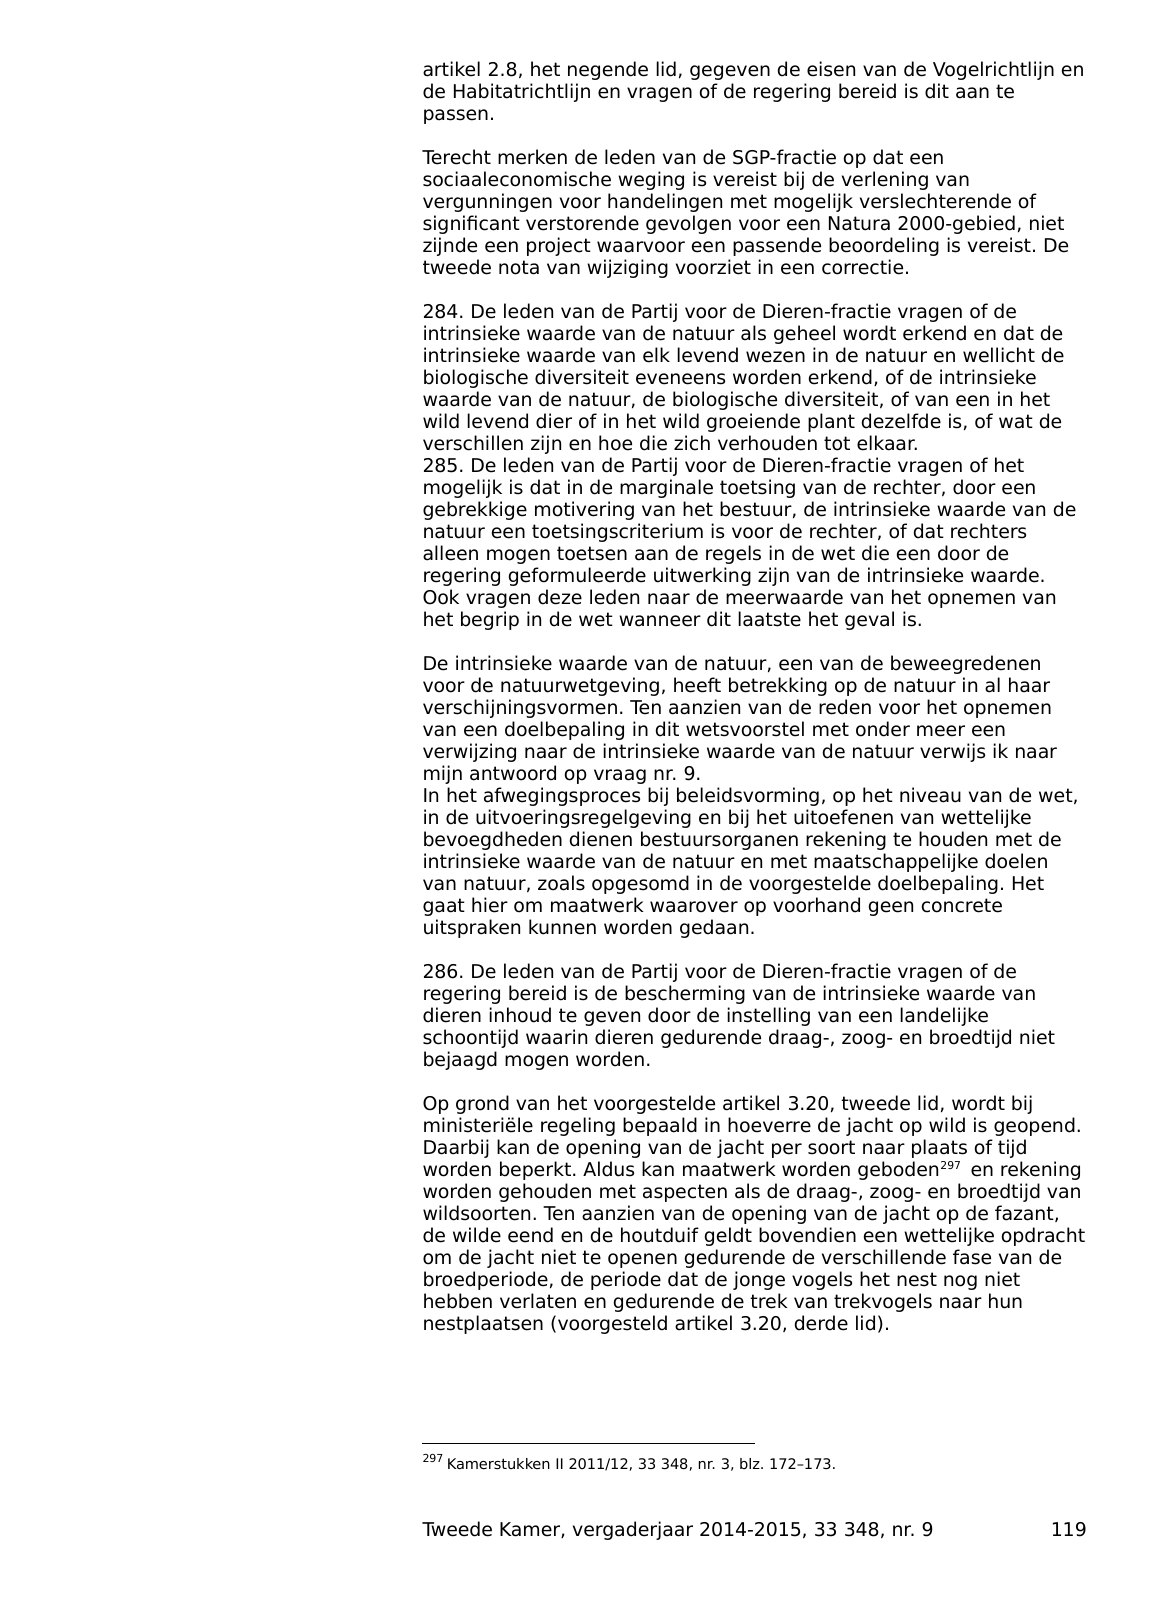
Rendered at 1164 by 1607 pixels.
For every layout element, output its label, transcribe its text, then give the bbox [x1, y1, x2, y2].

text Op grond van het voorgestelde artikel 3.20, tweede lid, wordt bij ministeriële regeling bepaald in hoeverre de jacht op wild is geopend. Daarbij kan de opening van de jacht per soort naar plaats of tijd worden beperkt. Aldus kan maatwerk worden geboden en rekening worden gehouden met aspecten als de draag-, zoog- en broedtijd van wildsoorten. Ten aanzien van de opening van de jacht op de fazant, de wilde eend en de houtduif geldt bovendien een wettelijke opdracht om de jacht niet te openen gedurende de verschillende fase van de broedperiode, de periode dat de jonge vogels het nest nog niet hebben verlaten en gedurende de trek van trekvogels naar hun nestplaatsen (voorgesteld artikel 3.20, derde lid). [422, 1093, 1087, 1335]
text In het afwegingsproces bij beleidsvorming, op het niveau van de wet, in de uitvoeringsregelgeving en bij het uitoefenen van wettelijke bevoegdheden dienen bestuursorganen rekening te houden met de intrinsieke waarde van de natuur en met maatschappelijke doelen van natuur, zoals opgesomd in de voorgestelde doelbepaling. Het gaat hier om maatwerk waarover op voorhand geen concrete uitspraken kunnen worden gedaan. [422, 785, 1087, 939]
text artikel 2.8, het negende lid, gegeven de eisen van de Vogelrichtlijn en de Habitatrichtlijn en vragen of de regering bereid is dit aan te passen. [422, 59, 1087, 125]
text Terecht merken de leden van de SGP-fractie op dat een sociaaleconomische weging is vereist bij de verlening van vergunningen voor handelingen met mogelijk verslechterende of significant verstorende gevolgen voor een Natura 2000-gebied, niet zijnde een project waarvoor een passende beoordeling is vereist. De tweede nota van wijziging voorziet in een correctie. [422, 147, 1087, 279]
text Kamerstukken II 2011/12, 33 348, nr. 3, blz. 172–173. [422, 1452, 1087, 1474]
text 286. De leden van de Partij voor de Dieren-fractie vragen of de regering bereid is de bescherming van de intrinsieke waarde van dieren inhoud te geven door de instelling van een landelijke schoontijd waarin dieren gedurende draag-, zoog- en broedtijd niet bejaagd mogen worden. [422, 961, 1087, 1071]
text 285. De leden van de Partij voor de Dieren-fractie vragen of het mogelijk is dat in de marginale toetsing van de rechter, door een gebrekkige motivering van het bestuur, de intrinsieke waarde van de natuur een toetsingscriterium is voor de rechter, of dat rechters alleen mogen toetsen aan de regels in de wet die een door de regering geformuleerde uitwerking zijn van de intrinsieke waarde. Ook vragen deze leden naar de meerwaarde van het opnemen van het begrip in de wet wanneer dit laatste het geval is. [422, 455, 1087, 631]
text 284. De leden van de Partij voor de Dieren-fractie vragen of de intrinsieke waarde van de natuur als geheel wordt erkend en dat de intrinsieke waarde van elk levend wezen in de natuur en wellicht de biologische diversiteit eveneens worden erkend, of de intrinsieke waarde van de natuur, de biologische diversiteit, of van een in het wild levend dier of in het wild groeiende plant dezelfde is, of wat de verschillen zijn en hoe die zich verhouden tot elkaar. [422, 301, 1087, 455]
text De intrinsieke waarde van de natuur, een van de beweegredenen voor de natuurwetgeving, heeft betrekking op de natuur in al haar verschijningsvormen. Ten aanzien van de reden voor het opnemen van een doelbepaling in dit wetsvoorstel met onder meer een verwijzing naar de intrinsieke waarde van de natuur verwijs ik naar mijn antwoord op vraag nr. 9. [422, 653, 1087, 785]
